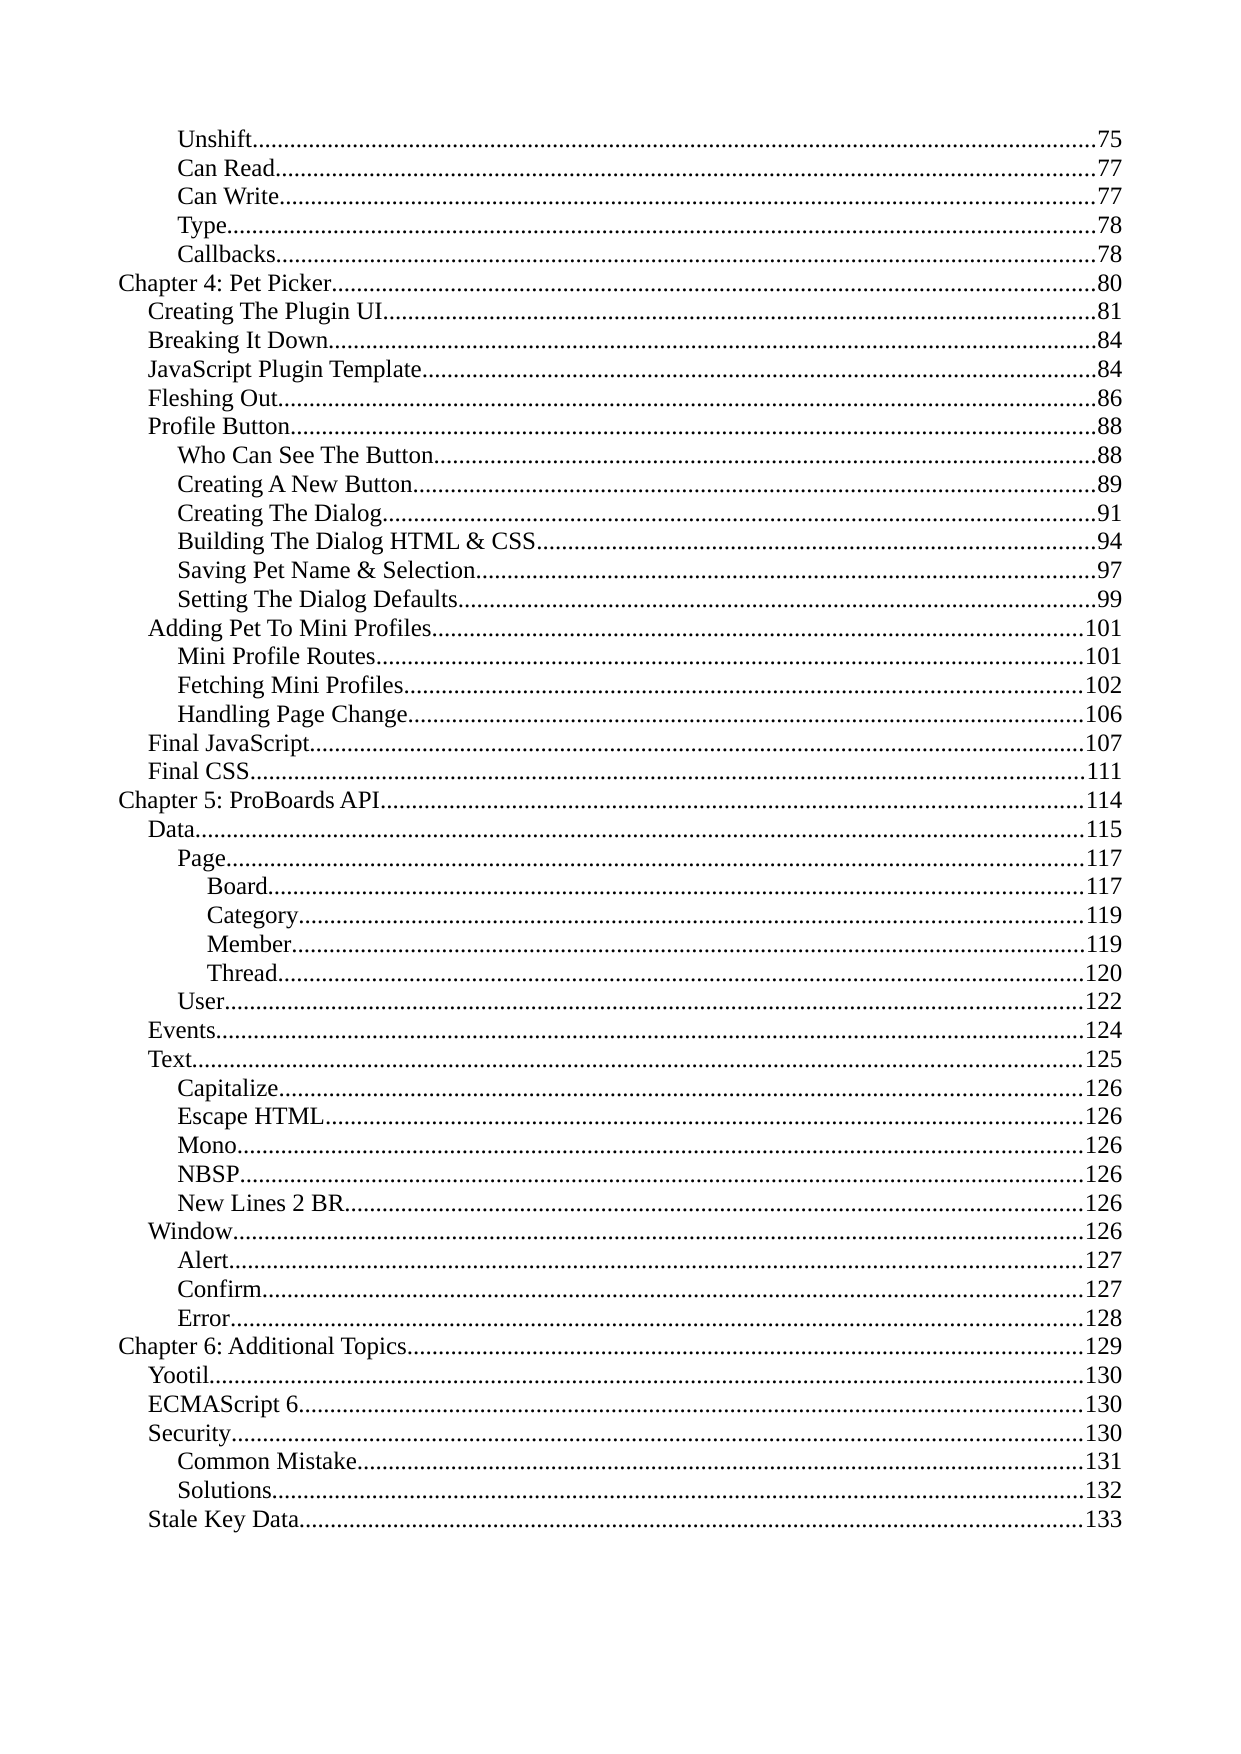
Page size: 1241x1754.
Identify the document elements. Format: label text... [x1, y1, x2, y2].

text New Lines 2 BR 126 [177, 1188, 1122, 1216]
text Page 117 [177, 843, 1122, 871]
text Adding Pet To Mini Profiles 101 [148, 613, 1122, 641]
text Final CSS 111 [148, 756, 1122, 785]
text Category 119 [207, 900, 1122, 929]
text Creating The Plugin UI 81 [148, 296, 1122, 325]
text Chapter 5: ProBoards API 114 [118, 785, 1122, 814]
text Text 125 [148, 1044, 1122, 1073]
text Fetching Mini Profiles 102 [177, 670, 1122, 699]
text Profile Button 88 [148, 411, 1122, 440]
text Type 78 [177, 210, 1122, 239]
text Alert 127 [177, 1245, 1122, 1274]
text Window 126 [148, 1216, 1122, 1245]
text Chapter 4: Pet Picker 80 [118, 268, 1122, 296]
text Unshift 75 [177, 124, 1122, 153]
text Capitalize 126 [177, 1073, 1122, 1101]
text Saving Pet Name & Selection 97 [177, 555, 1122, 584]
text Board 117 [207, 871, 1122, 900]
text Error 128 [177, 1303, 1122, 1331]
text Handling Page Change 106 [177, 699, 1122, 728]
text Callbacks 78 [177, 239, 1122, 268]
text Final JavaScript 107 [148, 728, 1122, 756]
text JavaScript Plugin Template 84 [148, 354, 1122, 383]
text Chapter 6: Additional Topics 129 [118, 1331, 1122, 1360]
text Can Read 77 [177, 153, 1122, 181]
text Creating The Dialog 91 [177, 498, 1122, 526]
text Thread 120 [207, 958, 1122, 986]
text Can Write 77 [177, 181, 1122, 210]
text User 122 [177, 986, 1122, 1015]
text NBSP 126 [177, 1159, 1122, 1188]
text Events 124 [148, 1015, 1122, 1044]
text Confirm 127 [177, 1274, 1122, 1303]
text Solutions 132 [177, 1475, 1122, 1504]
text Who Can See The Button 88 [177, 440, 1122, 469]
text Security 130 [148, 1418, 1122, 1446]
text Stale Key Data 133 [148, 1504, 1122, 1533]
text Breaking It Down 84 [148, 325, 1122, 354]
text Common Mistake 131 [177, 1446, 1122, 1475]
text Member 119 [207, 929, 1122, 958]
text Mini Profile Routes 101 [177, 641, 1122, 670]
text ECMAScript 6 130 [148, 1389, 1122, 1418]
text Building The Dialog HTML & CSS 94 [177, 526, 1122, 555]
text Mono 126 [177, 1130, 1122, 1159]
text Fleshing Out 86 [148, 383, 1122, 411]
text Yootil 130 [148, 1360, 1122, 1389]
text Data 115 [148, 814, 1122, 843]
text Creating A New Button 89 [177, 469, 1122, 498]
text Escape HTML 126 [177, 1101, 1122, 1130]
text Setting The Dialog Defaults 99 [177, 584, 1122, 613]
